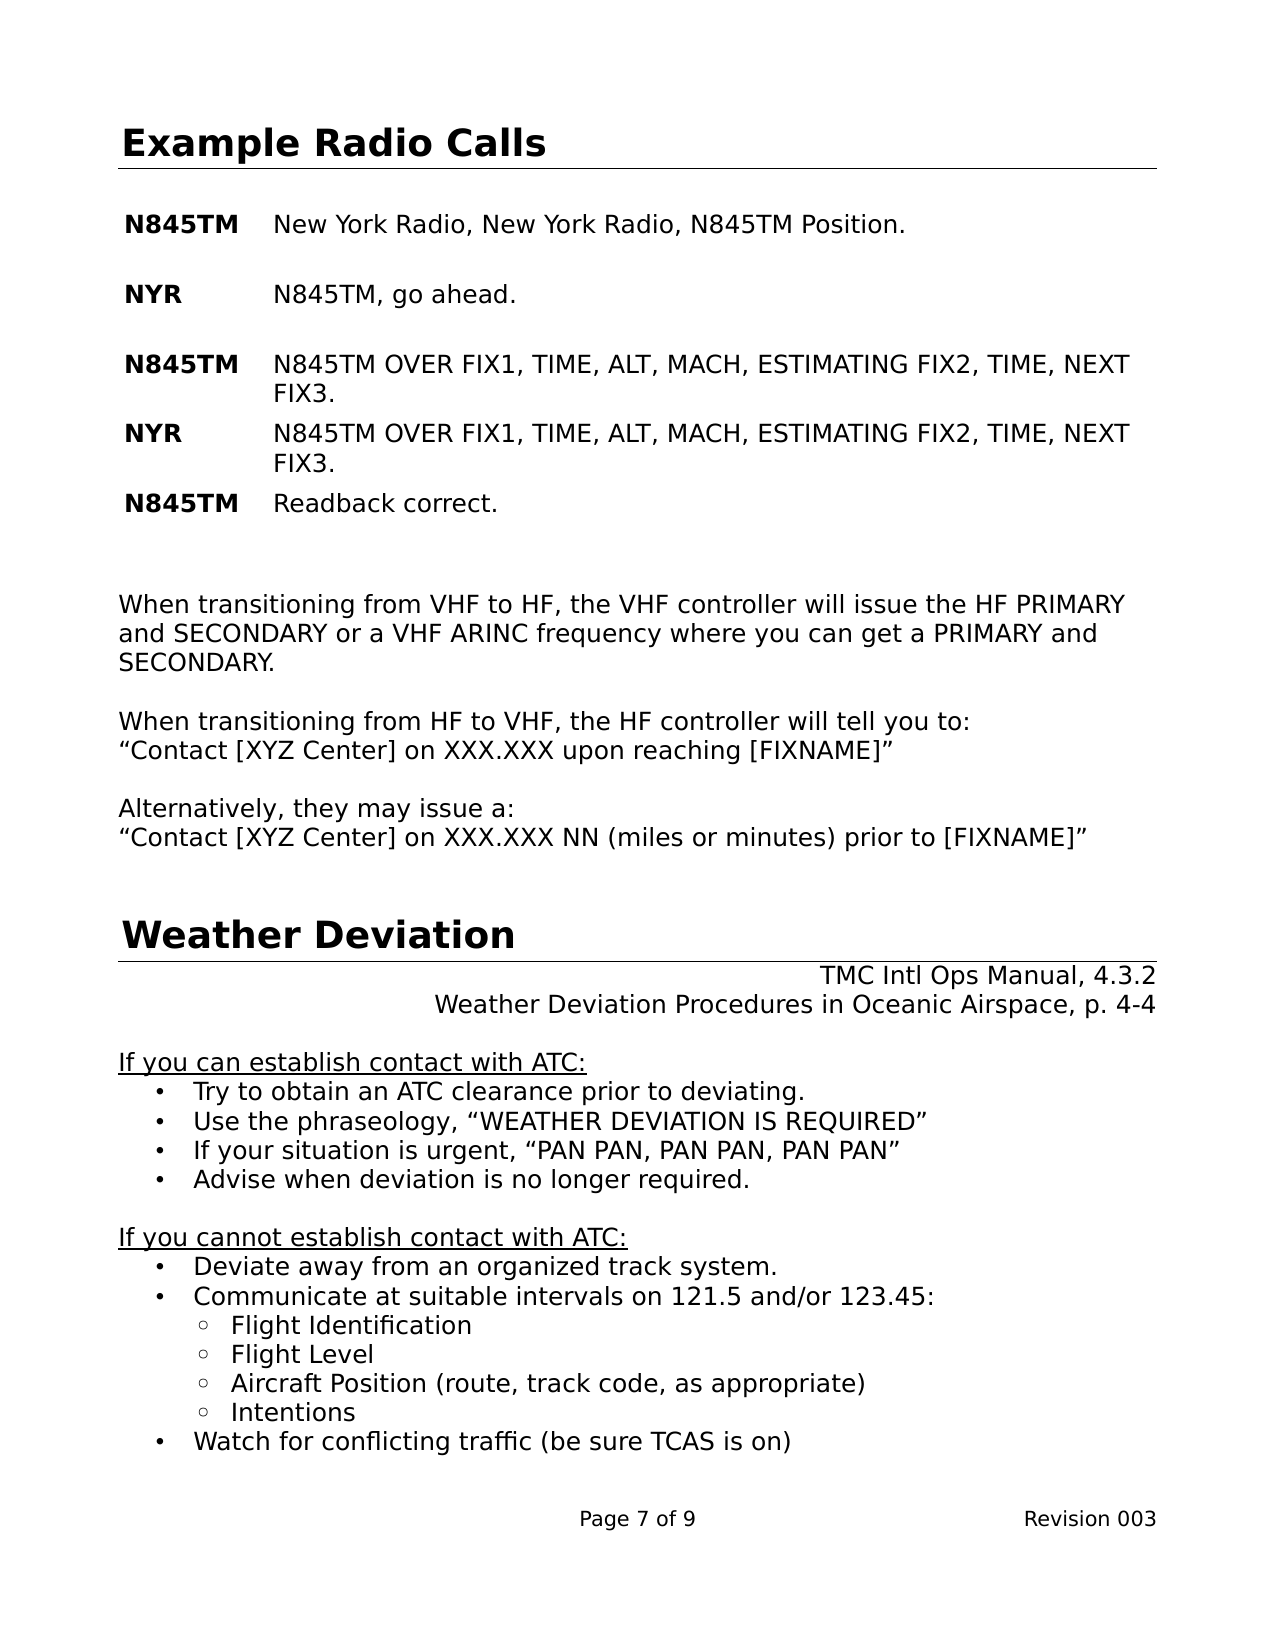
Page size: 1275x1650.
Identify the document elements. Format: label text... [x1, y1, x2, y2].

text Alternatively, they may issue a: [118, 794, 1157, 823]
list Advise when deviation is no longer required. [156, 1165, 1157, 1194]
table_cell Readback correct. [267, 484, 1158, 553]
list Watch for conflicting traffic (be sure TCAS is on) [156, 1427, 1157, 1457]
list If your situation is urgent, “PAN PAN, PAN PAN, PAN PAN” [156, 1136, 1157, 1165]
table_cell NYR [118, 274, 267, 344]
list Flight Level [193, 1340, 1157, 1369]
text “Contact [XYZ Center] on XXX.XXX upon reaching [FIXNAME]” [118, 736, 1157, 765]
table_cell N845TM [118, 484, 267, 553]
list Flight Identification [193, 1311, 1157, 1340]
text Weather Deviation Procedures in Oceanic Airspace, p. 4-4 [118, 990, 1157, 1019]
text TMC Intl Ops Manual, 4.3.2 [118, 962, 1157, 990]
table_header New York Radio, New York Radio, N845TM Position. [267, 205, 1158, 274]
text When transitioning from HF to VHF, the HF controller will tell you to: [118, 707, 1157, 736]
list Use the phraseology, “WEATHER DEVIATION IS REQUIRED” [156, 1107, 1157, 1136]
text “Contact [XYZ Center] on XXX.XXX NN (miles or minutes) prior to [FIXNAME]” [118, 823, 1157, 853]
table_header N845TM [118, 205, 267, 274]
list Try to obtain an ATC clearance prior to deviating. [156, 1077, 1157, 1107]
list Aircraft Position (route, track code, as appropriate) [193, 1369, 1157, 1398]
list Intentions [193, 1398, 1157, 1427]
list Deviate away from an organized track system. [156, 1252, 1157, 1282]
table_cell N845TM [118, 344, 267, 414]
text Weather Deviation [118, 911, 1157, 961]
table_cell N845TM, go ahead. [267, 274, 1158, 344]
text When transitioning from VHF to HF, the VHF controller will issue the HF PRIMARY and SECONDARY or a VHF ARINC frequency where you can get a PRIMARY and SECONDARY. [118, 590, 1157, 678]
table_cell NYR [118, 414, 267, 484]
text If you cannot establish contact with ATC: [118, 1223, 1157, 1252]
text If you can establish contact with ATC: [118, 1048, 1157, 1077]
table_cell N845TM OVER FIX1, TIME, ALT, MACH, ESTIMATING FIX2, TIME, NEXT FIX3. [267, 414, 1158, 484]
table_cell N845TM OVER FIX1, TIME, ALT, MACH, ESTIMATING FIX2, TIME, NEXT FIX3. [267, 344, 1158, 414]
list Communicate at suitable intervals on 121.5 and/or 123.45: [156, 1282, 1157, 1311]
text Example Radio Calls [118, 118, 1157, 168]
